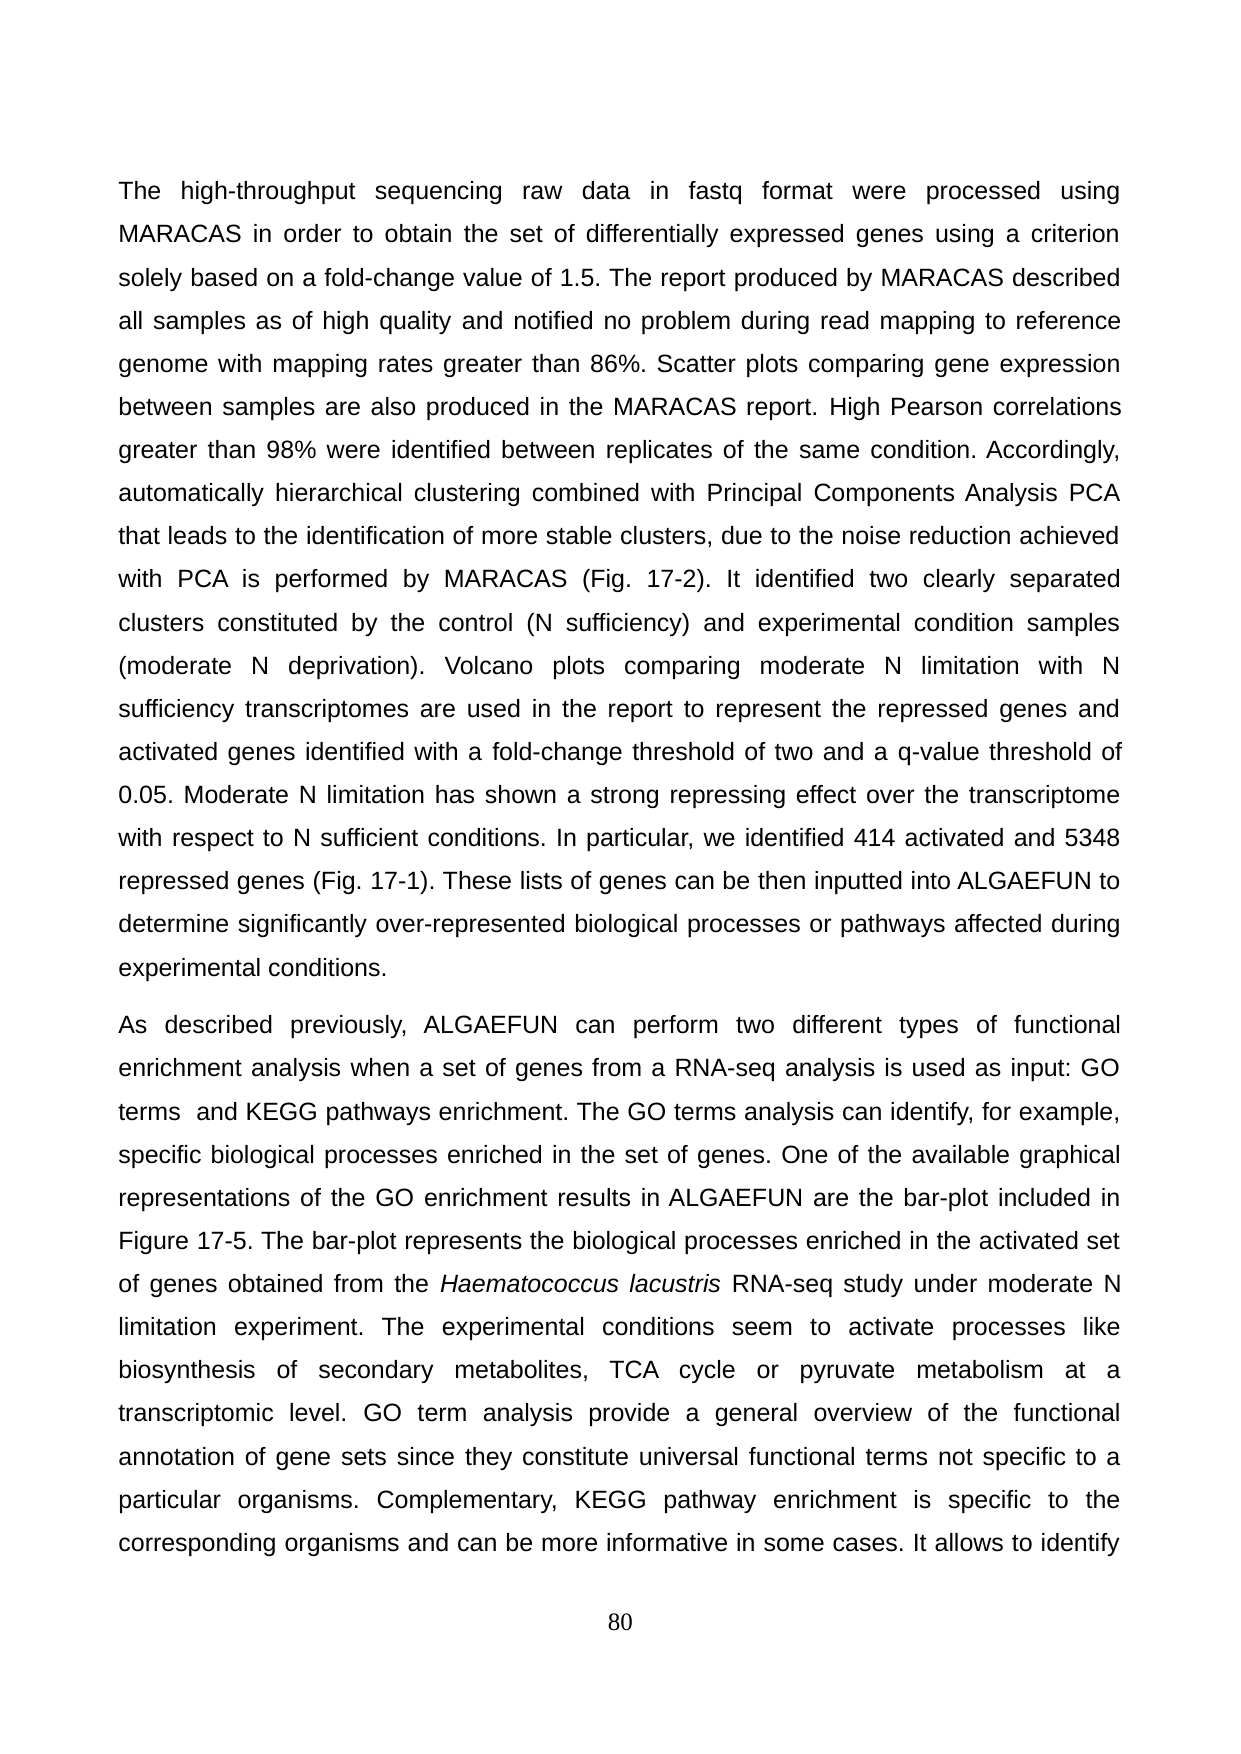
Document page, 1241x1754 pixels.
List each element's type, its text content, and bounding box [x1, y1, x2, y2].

text The high-throughput sequencing raw data in fastq format were processed using MARACAS in order to obtain the set of differentially expressed genes using a criterion solely based on a fold-change value of 1.5. The report produced by MARACAS described all samples as of high quality and notified no problem during read mapping to reference genome with mapping rates greater than 86%. Scatter plots comparing gene expression between samples are also produced in the MARACAS report. High Pearson correlations greater than 98% were identified between replicates of the same condition. Accordingly, automatically hierarchical clustering combined with Principal Components Analysis PCA that leads to the identification of more stable clusters, due to the noise reduction achieved with PCA is performed by MARACAS (Fig. 17-2). It identified two clearly separated clusters constituted by the control (N sufficiency) and experimental condition samples (moderate N deprivation). Volcano plots comparing moderate N limitation with N sufficiency transcriptomes are used in the report to represent the repressed genes and activated genes identified with a fold-change threshold of two and a q-value threshold of 0.05. Moderate N limitation has shown a strong repressing effect over the transcriptome with respect to N sufficient conditions. In particular, we identified 414 activated and 5348 repressed genes (Fig. 17-1). These lists of genes can be then inputted into ALGAEFUN to determine significantly over-represented biological processes or pathways affected during experimental conditions. [118, 176, 1122, 981]
text As described previously, ALGAEFUN can perform two different types of functional enrichment analysis when a set of genes from a RNA-seq analysis is used as input: GO terms and KEGG pathways enrichment. The GO terms analysis can identify, for example, specific biological processes enriched in the set of genes. One of the available graphical representations of the GO enrichment results in ALGAEFUN are the bar-plot included in Figure 17-5. The bar-plot represents the biological processes enriched in the activated set of genes obtained from the Haematococcus lacustris RNA-seq study under moderate N limitation experiment. The experimental conditions seem to activate processes like biosynthesis of secondary metabolites, TCA cycle or pyruvate metabolism at a transcriptomic level. GO term analysis provide a general overview of the functional annotation of gene sets since they constitute universal functional terms not specific to a particular organisms. Complementary, KEGG pathway enrichment is specific to the corresponding organisms and can be more informative in some cases. It allows to identify [118, 1010, 1122, 1557]
